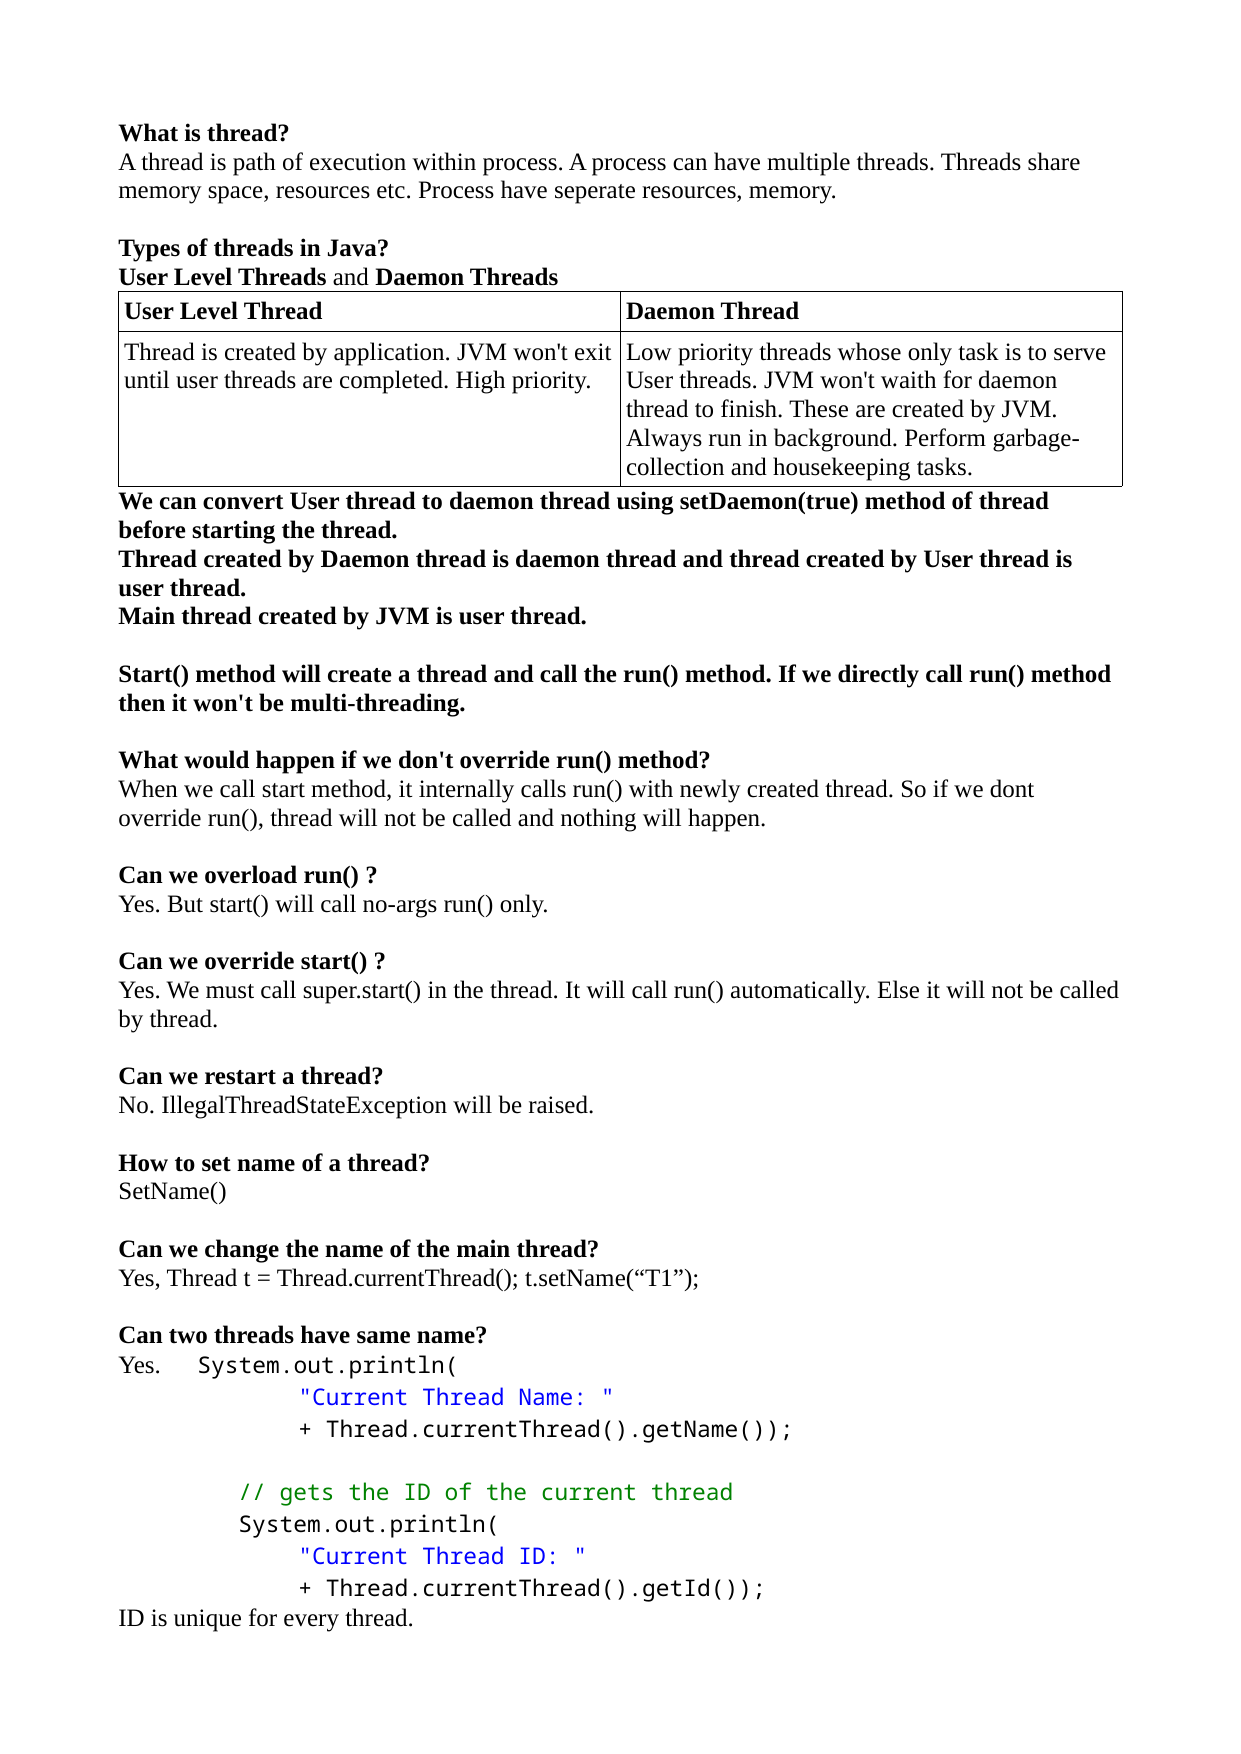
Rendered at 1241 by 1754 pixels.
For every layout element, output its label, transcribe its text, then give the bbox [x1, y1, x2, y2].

text SetName() [118, 1176, 1122, 1205]
text Can two threads have same name? [118, 1320, 1122, 1349]
text Can we overload run() ? [118, 860, 1122, 889]
text What would happen if we don't override run() method? [118, 745, 1122, 774]
text Can we restart a thread? No. IllegalThreadStateException will be raised. [118, 1061, 1122, 1119]
text "Current Thread ID: " [118, 1539, 1122, 1572]
table_header User Level Thread [119, 292, 620, 331]
text Yes, Thread t = Thread.currentThread(); t.setName(“T1”); [118, 1263, 1122, 1291]
text Thread created by Daemon thread is daemon thread and thread created by User thread is user thread. [118, 544, 1122, 601]
text Yes. We must call super.start() in the thread. It will call run() automatically. Else it will not be called by thread. [118, 975, 1122, 1033]
text Start() method will create a thread and call the run() method. If we directly call run() method then it won't be multi-threading. [118, 659, 1122, 716]
text Can we change the name of the main thread? [118, 1234, 1122, 1263]
text User Level Threads and Daemon Threads [118, 262, 1122, 291]
text We can convert User thread to daemon thread using setDaemon(true) method of thread before starting the thread. [118, 487, 1122, 544]
text ID is unique for every thread. [118, 1603, 1122, 1632]
table_cell Low priority threads whose only task is to serve User threads. JVM won't waith for daemon thread to finish. These are created by JVM. Always run in background. Perform garbage-collection and housekeeping tasks. [621, 332, 1122, 486]
table_cell Thread is created by application. JVM won't exit until user threads are completed. High priority. [119, 332, 620, 486]
text Yes. But start() will call no-args run() only. [118, 889, 1122, 918]
text A thread is path of execution within process. A process can have multiple threads. Threads share memory space, resources etc. Process have seperate resources, memory. [118, 147, 1122, 204]
table_header Daemon Thread [621, 292, 1122, 331]
text System.out.println( [118, 1508, 1122, 1539]
text Types of threads in Java? [118, 233, 1122, 262]
text // gets the ID of the current thread [118, 1476, 1122, 1508]
text + Thread.currentThread().getName()); [118, 1413, 1122, 1445]
text + Thread.currentThread().getId()); [118, 1572, 1122, 1603]
text "Current Thread Name: " [118, 1381, 1122, 1413]
text Yes. System.out.println( [118, 1349, 1122, 1381]
text How to set name of a thread? [118, 1148, 1122, 1176]
text Can we override start() ? [118, 946, 1122, 975]
text When we call start method, it internally calls run() with newly created thread. So if we dont override run(), thread will not be called and nothing will happen. [118, 774, 1122, 831]
text Main thread created by JVM is user thread. [118, 601, 1122, 630]
text What is thread? [118, 118, 1122, 147]
